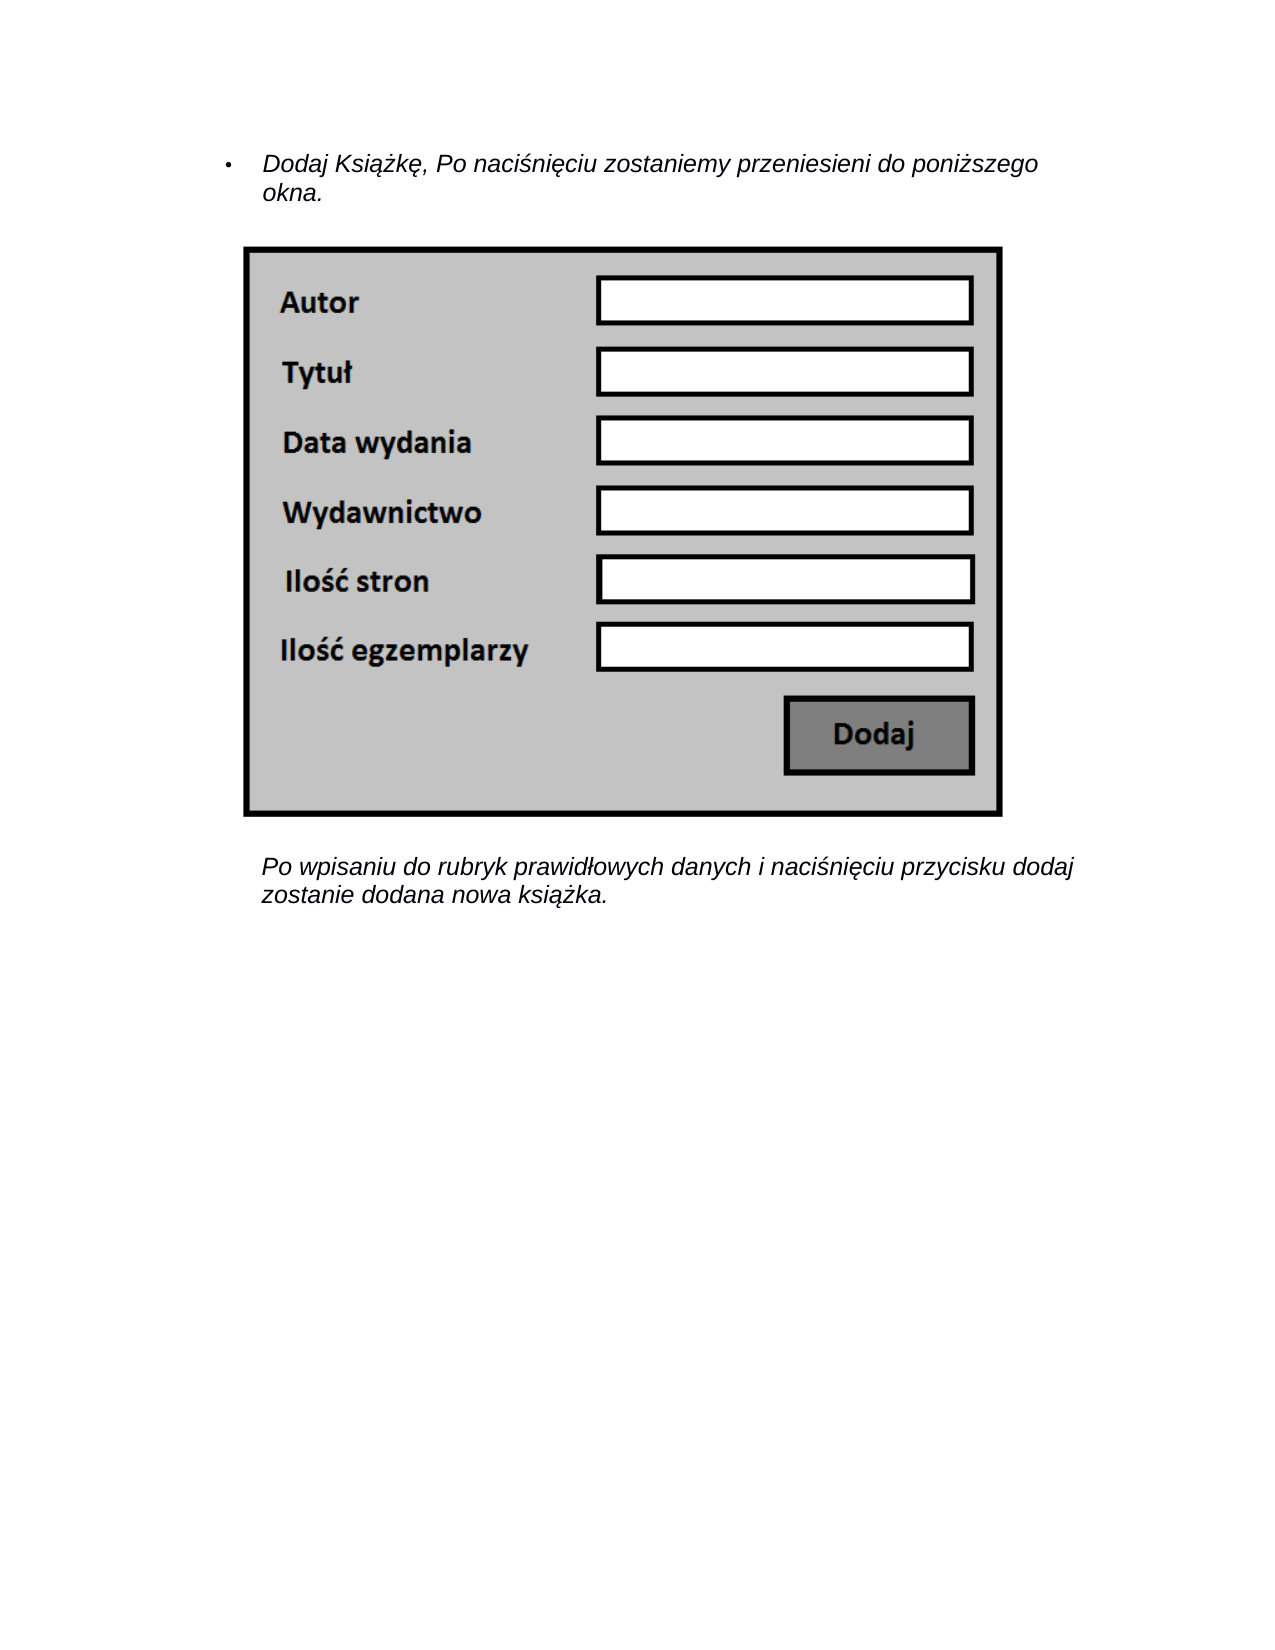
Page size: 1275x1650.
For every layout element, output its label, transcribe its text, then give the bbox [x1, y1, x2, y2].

picture [231, 228, 1044, 852]
text Po wpisaniu do rubryk prawidłowych danych i naciśnięciu przycisku dodaj zostanie dodana nowa książka. [187, 852, 1087, 909]
list Dodaj Książkę, Po naciśnięciu zostaniemy przeniesieni do poniższego okna. [225, 150, 1087, 207]
